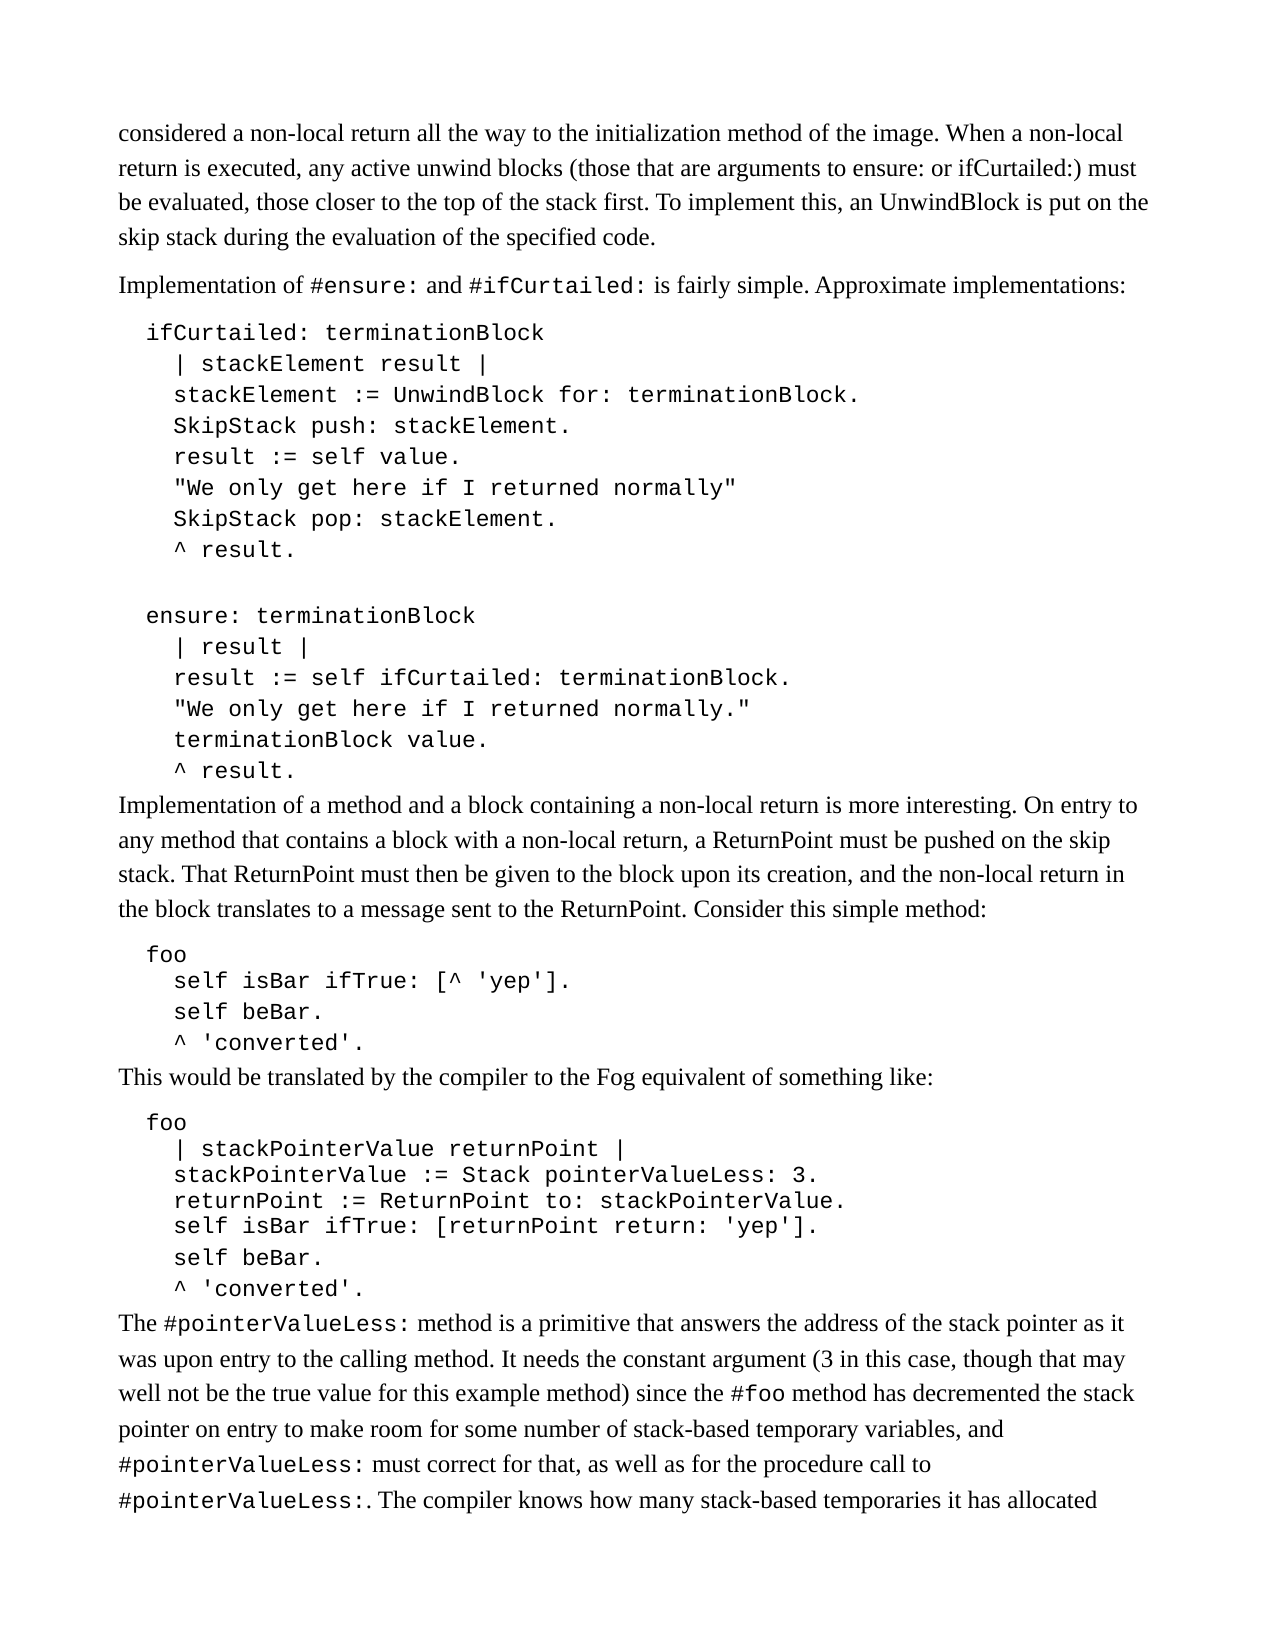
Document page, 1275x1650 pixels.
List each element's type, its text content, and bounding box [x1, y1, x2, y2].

text self isBar ifTrue: [^ 'yep']. [118, 969, 1157, 995]
text stackPointerValue := Stack pointerValueLess: 3. [118, 1163, 1157, 1189]
text self beBar. [118, 1246, 1157, 1272]
text | result | [118, 635, 1157, 661]
text terminationBlock value. [118, 728, 1157, 754]
text result := self ifCurtailed: terminationBlock. [118, 666, 1157, 692]
text stackElement := UnwindBlock for: terminationBlock. [118, 383, 1157, 409]
text result := self value. [118, 446, 1157, 472]
text ensure: terminationBlock [118, 604, 1157, 630]
text | stackElement result | [118, 352, 1157, 378]
text returnPoint := ReturnPoint to: stackPointerValue. [118, 1189, 1157, 1215]
text foo [118, 943, 1157, 969]
text ^ result. [118, 759, 1157, 785]
text self beBar. [118, 1000, 1157, 1026]
text "We only get here if I returned normally." [118, 697, 1157, 723]
text "We only get here if I returned normally" [118, 477, 1157, 503]
text ifCurtailed: terminationBlock [118, 321, 1157, 347]
text ^ result. [118, 539, 1157, 565]
text self isBar ifTrue: [returnPoint return: 'yep']. [118, 1215, 1157, 1241]
text considered a non-local return all the way to the initialization method of the image. When a non-local return is executed, any active unwind blocks (those that are arguments to ensure: or ifCurtailed:) must be evaluated, those closer to the top of the stack first. To implement this, an UnwindBlock is put on the skip stack during the evaluation of the specified code. [118, 118, 1157, 250]
text SkipStack push: stackElement. [118, 414, 1157, 441]
text ^ 'converted'. [118, 1031, 1157, 1057]
text foo [118, 1111, 1157, 1137]
text ^ 'converted'. [118, 1277, 1157, 1303]
text | stackPointerValue returnPoint | [118, 1137, 1157, 1163]
text Implementation of a method and a block containing a non-local return is more interesting. On entry to any method that contains a block with a non-local return, a ReturnPoint must be pushed on the skip stack. That ReturnPoint must then be given to the block upon its creation, and the non-local return in the block translates to a message sent to the ReturnPoint. Consider this simple method: [118, 791, 1157, 923]
text Implementation of #ensure: and #ifCurtailed: is fairly simple. Approximate implementations: [118, 271, 1157, 301]
text The #pointerValueLess: method is a primitive that answers the address of the stack pointer as it was upon entry to the calling method. It needs the constant argument (3 in this case, though that may well not be the true value for this example method) since the #foo method has decremented the stack pointer on entry to make room for some number of stack-based temporary variables, and #pointerValueLess: must correct for that, as well as for the procedure call to #pointerValueLess:. The compiler knows how many stack-based temporaries it has allocated [118, 1308, 1157, 1515]
text SkipStack pop: stackElement. [118, 508, 1157, 534]
text This would be translated by the compiler to the Fog equivalent of something like: [118, 1062, 1157, 1091]
